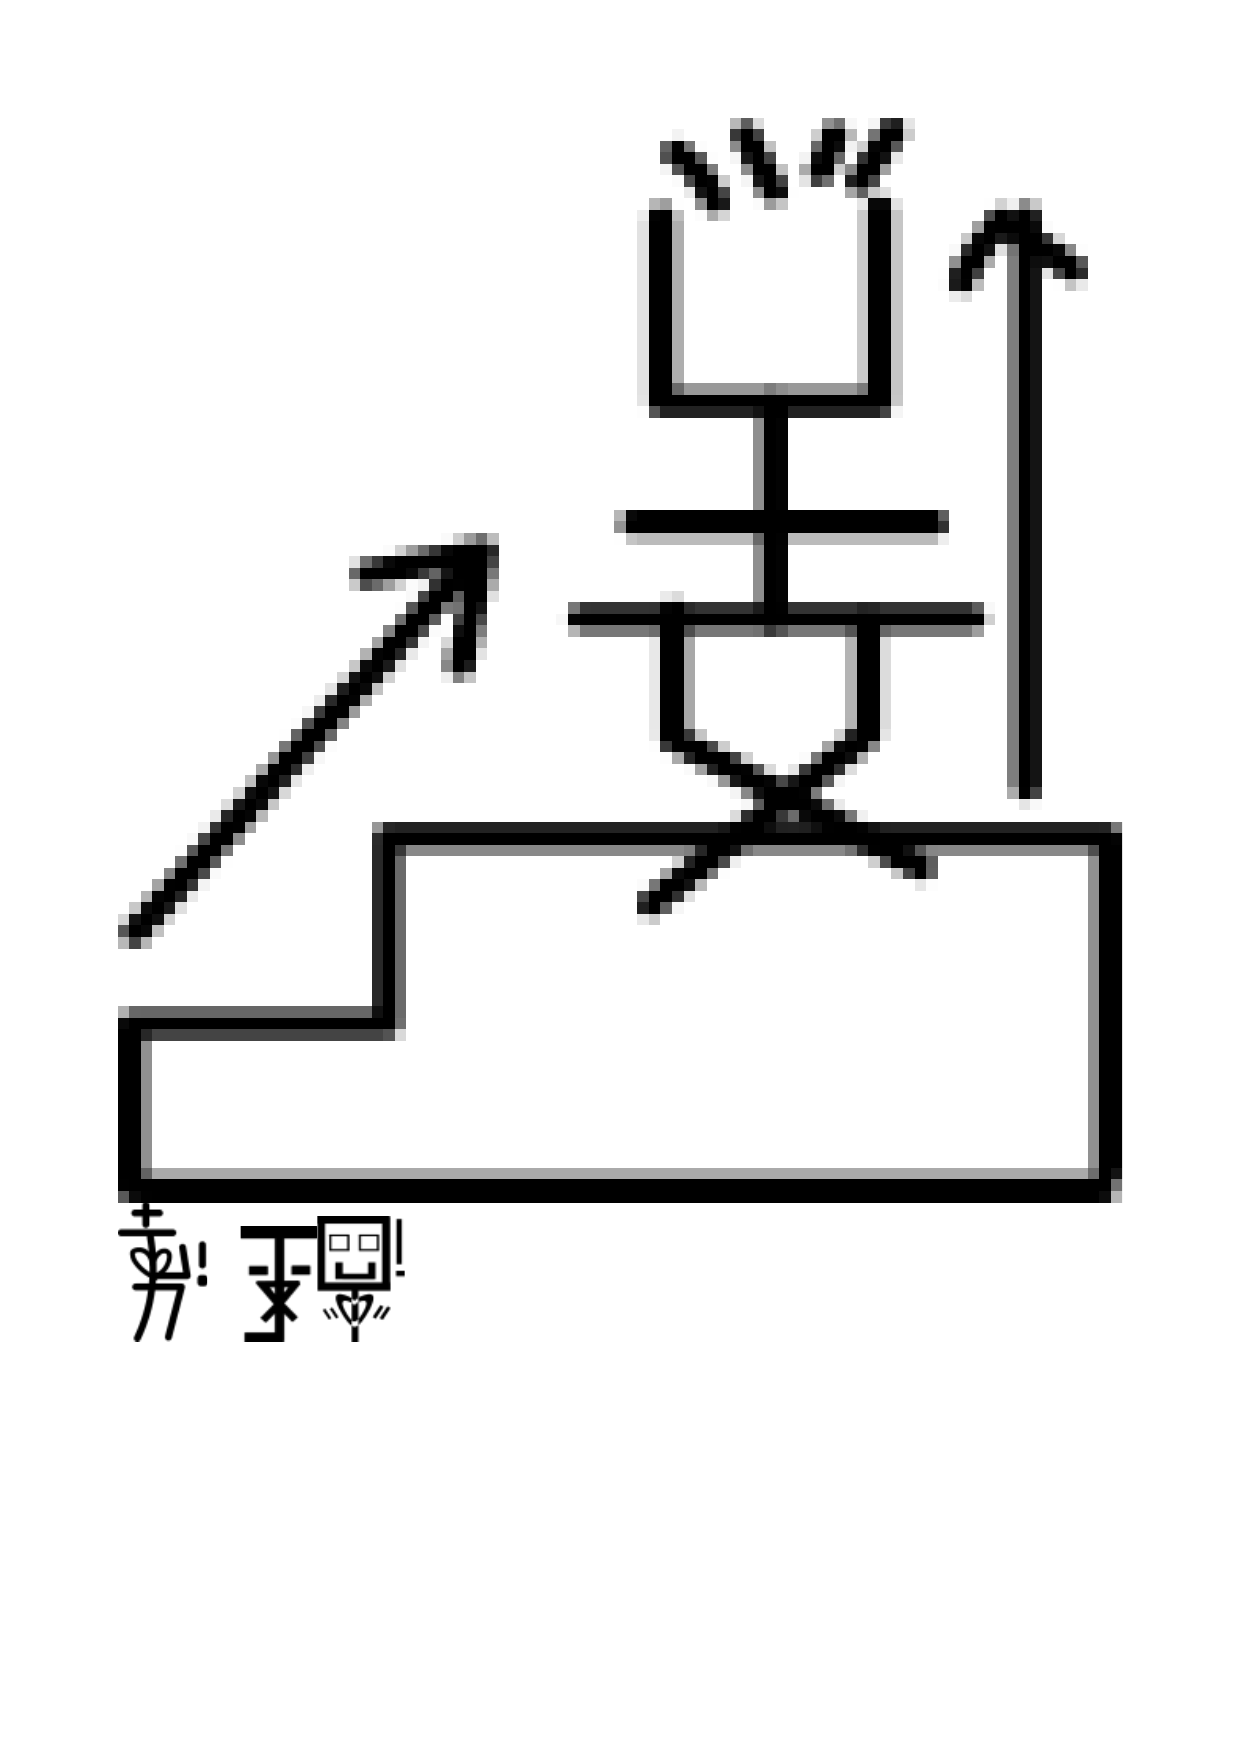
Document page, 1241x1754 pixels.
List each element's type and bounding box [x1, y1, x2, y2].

picture [240, 1216, 405, 1342]
picture [118, 118, 1123, 1342]
